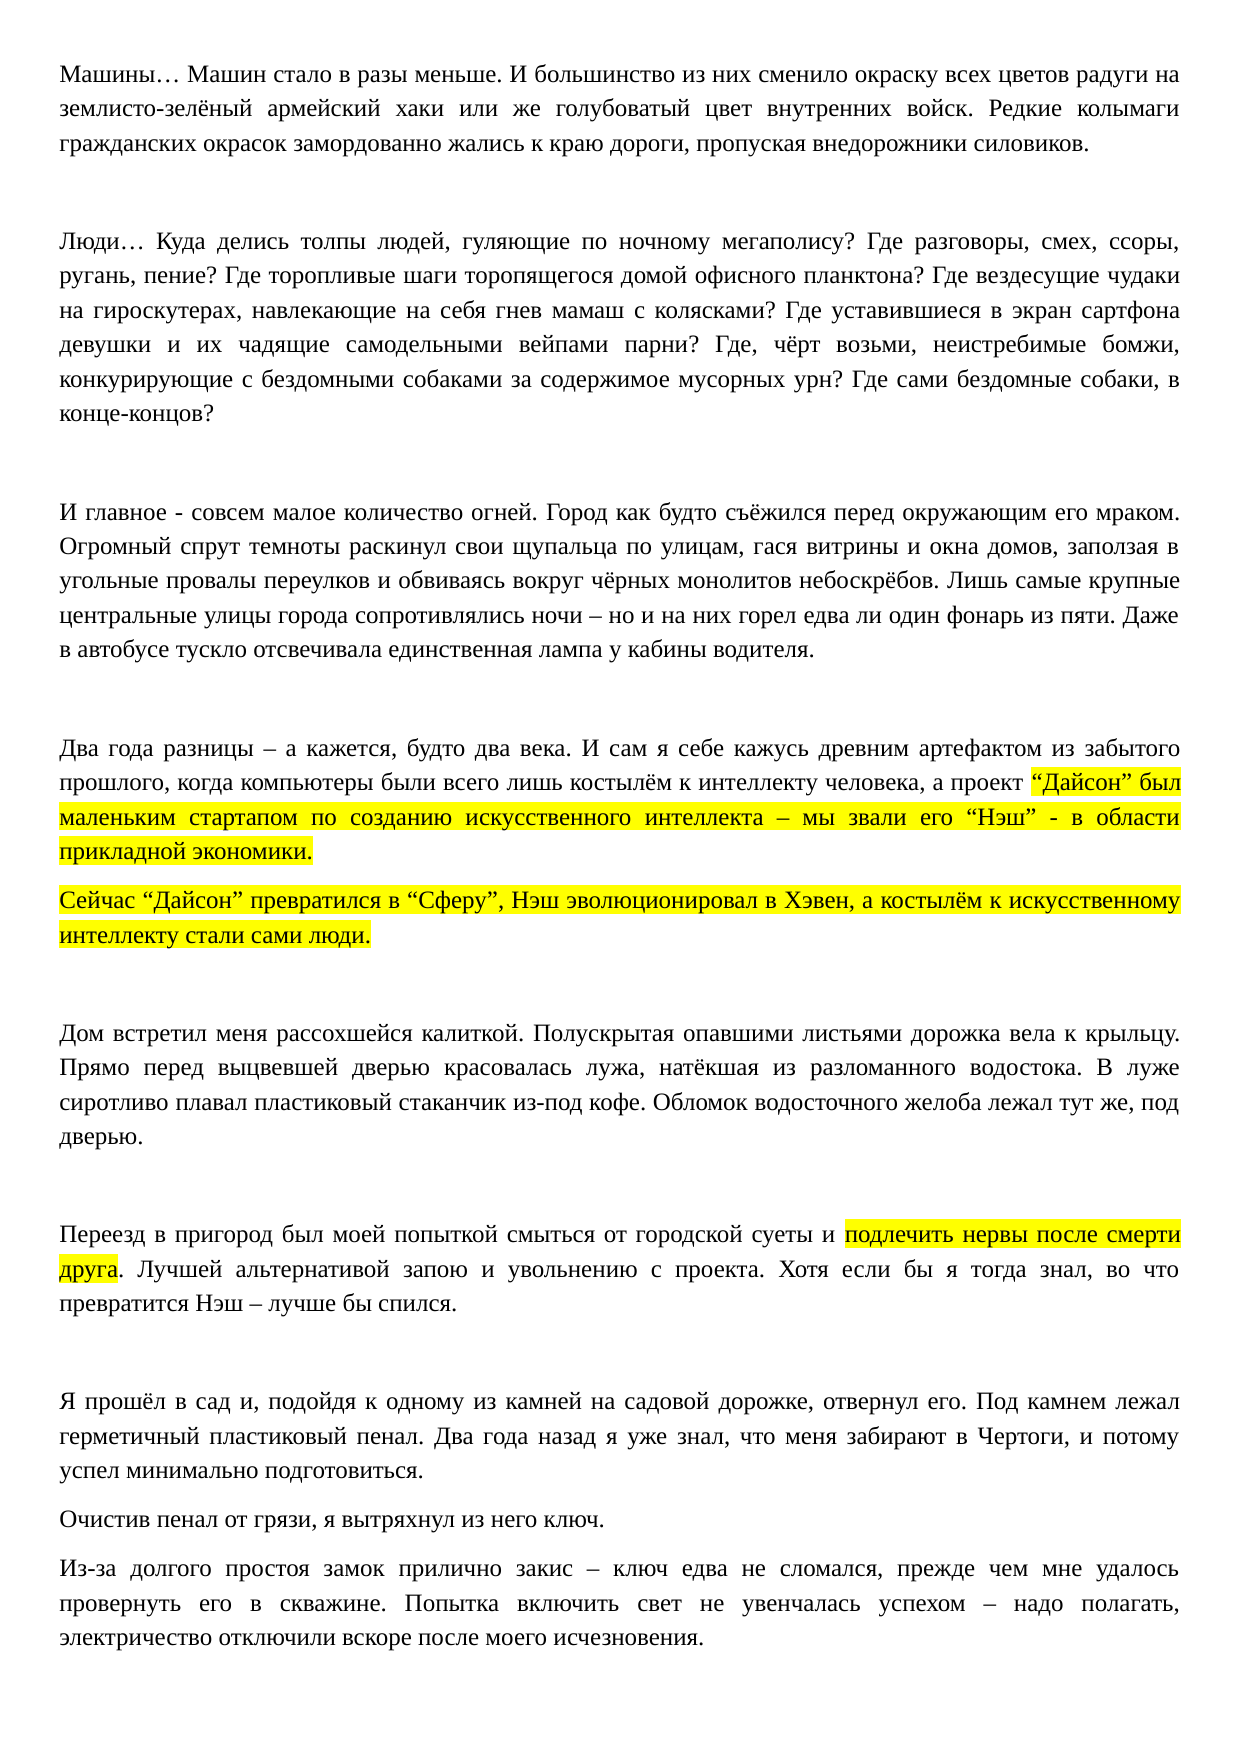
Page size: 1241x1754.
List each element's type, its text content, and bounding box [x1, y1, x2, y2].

text Люди… Куда делись толпы людей, гуляющие по ночному мегаполису? Где разговоры, смех, ссоры, ругань, пение? Где торопливые шаги торопящегося домой офисного планктона? Где вездесущие чудаки на гироскутерах, навлекающие на себя гнев мамаш с колясками? Где уставившиеся в экран сартфона девушки и их чадящие самодельными вейпами парни? Где, чёрт возьми, неистребимые бомжи, конкурирующие с бездомными собаками за содержимое мусорных урн? Где сами бездомные собаки, в конце-концов? [59, 226, 1181, 427]
text И главное - совсем малое количество огней. Город как будто съёжился перед окружающим его мраком. Огромный спрут темноты раскинул свои щупальца по улицам, гася витрины и окна домов, заползая в угольные провалы переулков и обвиваясь вокруг чёрных монолитов небоскрёбов. Лишь самые крупные центральные улицы города сопротивлялись ночи – но и на них горел едва ли один фонарь из пяти. Даже в автобусе тускло отсвечивала единственная лампа у кабины водителя. [59, 497, 1181, 663]
text Два года разницы – а кажется, будто два века. И сам я себе кажусь древним артефактом из забытого прошлого, когда компьютеры были всего лишь костылём к интеллекту человека, а проект “Дайсон” был маленьким стартапом по созданию искусственного интеллекта – мы звали его “Нэш” - в области прикладной экономики. [59, 733, 1181, 865]
text Из-за долгого простоя замок прилично закис – ключ едва не сломался, прежде чем мне удалось провернуть его в скважине. Попытка включить свет не увенчалась успехом – надо полагать, электричество отключили вскоре после моего исчезновения. [59, 1553, 1181, 1651]
text Дом встретил меня рассохшейся калиткой. Полускрытая опавшими листьями дорожка вела к крыльцу. Прямо перед выцвевшей дверью красовалась лужа, натёкшая из разломанного водостока. В луже сиротливо плавал пластиковый стаканчик из-под кофе. Обломок водосточного желоба лежал тут же, под дверью. [59, 1018, 1181, 1150]
text Сейчас “Дайсон” превратился в “Сферу”, Нэш эволюционировал в Хэвен, а костылём к искусственному интеллекту стали сами люди. [59, 885, 1181, 948]
text Очистив пенал от грязи, я вытряхнул из него ключ. [59, 1504, 1181, 1533]
text Я прошёл в сад и, подойдя к одному из камней на садовой дорожке, отвернул его. Под камнем лежал герметичный пластиковый пенал. Два года назад я уже знал, что меня забирают в Чертоги, и потому успел минимально подготовиться. [59, 1386, 1181, 1484]
text Переезд в пригород был моей попыткой смыться от городской суеты и подлечить нервы после смерти друга. Лучшей альтернативой запою и увольнению с проекта. Хотя если бы я тогда знал, во что превратится Нэш – лучше бы спился. [59, 1219, 1181, 1317]
text Машины… Машин стало в разы меньше. И большинство из них сменило окраску всех цветов радуги на землисто-зелёный армейский хаки или же голубоватый цвет внутренних войск. Редкие колымаги гражданских окрасок замордованно жались к краю дороги, пропуская внедорожники силовиков. [59, 59, 1181, 157]
